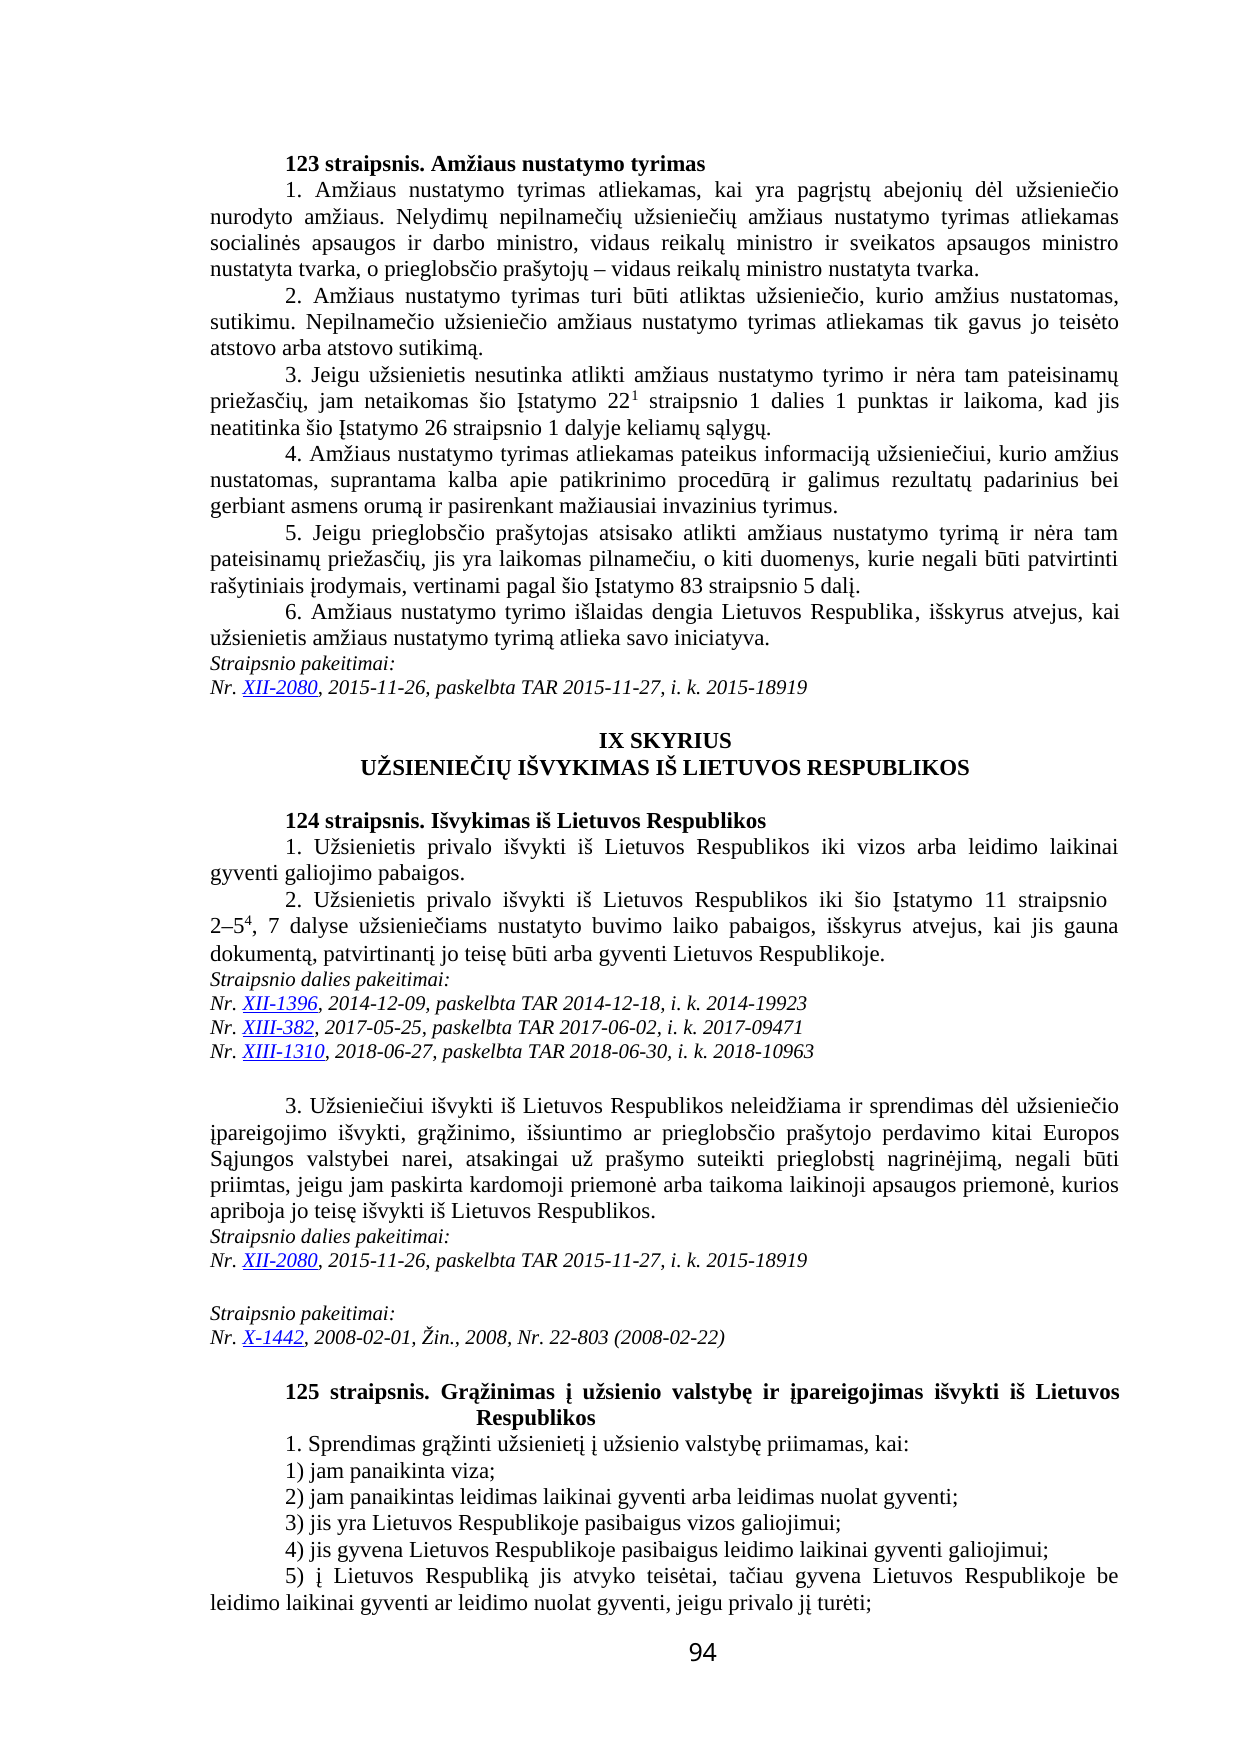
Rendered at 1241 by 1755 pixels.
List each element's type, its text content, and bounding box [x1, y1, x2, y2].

text Nr. XII-2080, 2015-11-26, paskelbta TAR 2015-11-27, i. k. 2015-18919 [210, 675, 1120, 699]
text 2. Amžiaus nustatymo tyrimas turi būti atliktas užsieniečio, kurio amžius nustatomas, sutikimu. Nepilnamečio užsieniečio amžiaus nustatymo tyrimas atliekamas tik gavus jo teisėto atstovo arba atstovo sutikimą. [210, 282, 1120, 361]
text 3. Jeigu užsienietis nesutinka atlikti amžiaus nustatymo tyrimo ir nėra tam pateisinamų priežasčių, jam netaikomas šio Įstatymo 221 straipsnio 1 dalies 1 punktas ir laikoma, kad jis neatitinka šio Įstatymo 26 straipsnio 1 dalyje keliamų sąlygų. [210, 361, 1120, 440]
text UŽSIENIEČIŲ IŠVYKIMAS IŠ LIETUVOS RESPUBLIKOS [210, 754, 1120, 780]
text Straipsnio pakeitimai: [210, 1301, 1120, 1325]
text 125 straipsnis. Grąžinimas į užsienio valstybę ir įpareigojimas išvykti iš Lietuvos Respublikos [285, 1378, 1120, 1430]
text 3) jis yra Lietuvos Respublikoje pasibaigus vizos galiojimui; [210, 1509, 1120, 1536]
text Straipsnio dalies pakeitimai: [210, 1224, 1120, 1248]
text Straipsnio pakeitimai: [210, 651, 1120, 675]
text 4) jis gyvena Lietuvos Respublikoje pasibaigus leidimo laikinai gyventi galiojimui; [210, 1536, 1120, 1562]
text Straipsnio dalies pakeitimai: [210, 967, 1120, 991]
text 1. Amžiaus nustatymo tyrimas atliekamas, kai yra pagrįstų abejonių dėl užsieniečio nurodyto amžiaus. Nelydimų nepilnamečių užsieniečių amžiaus nustatymo tyrimas atliekamas socialinės apsaugos ir darbo ministro, vidaus reikalų ministro ir sveikatos apsaugos ministro nustatyta tvarka, o prieglobsčio prašytojų – vidaus reikalų ministro nustatyta tvarka. [210, 176, 1120, 282]
text 5) į Lietuvos Respubliką jis atvyko teisėtai, tačiau gyvena Lietuvos Respublikoje be leidimo laikinai gyventi ar leidimo nuolat gyventi, jeigu privalo jį turėti; [210, 1562, 1120, 1615]
text 6. Amžiaus nustatymo tyrimo išlaidas dengia Lietuvos Respublika, išskyrus atvejus, kai užsienietis amžiaus nustatymo tyrimą atlieka savo iniciatyva. [210, 598, 1120, 651]
text Nr. XIII-382, 2017-05-25, paskelbta TAR 2017-06-02, i. k. 2017-09471 [210, 1015, 1120, 1039]
text 1. Užsienietis privalo išvykti iš Lietuvos Respublikos iki vizos arba leidimo laikinai gyventi galiojimo pabaigos. [210, 833, 1120, 886]
text 1. Sprendimas grąžinti užsienietį į užsienio valstybę priimamas, kai: [210, 1430, 1120, 1457]
text 124 straipsnis. Išvykimas iš Lietuvos Respublikos [210, 807, 1120, 833]
text 123 straipsnis. Amžiaus nustatymo tyrimas [210, 150, 1120, 176]
text 4. Amžiaus nustatymo tyrimas atliekamas pateikus informaciją užsieniečiui, kurio amžius nustatomas, suprantama kalba apie patikrinimo procedūrą ir galimus rezultatų padarinius bei gerbiant asmens orumą ir pasirenkant mažiausiai invazinius tyrimus. [210, 440, 1120, 519]
text Nr. XII-1396, 2014-12-09, paskelbta TAR 2014-12-18, i. k. 2014-19923 [210, 991, 1120, 1015]
text Nr. X-1442, 2008-02-01, Žin., 2008, Nr. 22-803 (2008-02-22) [210, 1325, 1120, 1349]
text 3. Užsieniečiui išvykti iš Lietuvos Respublikos neleidžiama ir sprendimas dėl užsieniečio įpareigojimo išvykti, grąžinimo, išsiuntimo ar prieglobsčio prašytojo perdavimo kitai Europos Sąjungos valstybei narei, atsakingai už prašymo suteikti prieglobstį nagrinėjimą, negali būti priimtas, jeigu jam paskirta kardomoji priemonė arba taikoma laikinoji apsaugos priemonė, kurios apriboja jo teisę išvykti iš Lietuvos Respublikos. [210, 1092, 1120, 1224]
text Nr. XIII-1310, 2018-06-27, paskelbta TAR 2018-06-30, i. k. 2018-10963 [210, 1039, 1120, 1063]
text Nr. XII-2080, 2015-11-26, paskelbta TAR 2015-11-27, i. k. 2015-18919 [210, 1248, 1120, 1272]
text IX SKYRIUS [210, 728, 1120, 754]
text 1) jam panaikinta viza; [210, 1457, 1120, 1483]
text 2) jam panaikintas leidimas laikinai gyventi arba leidimas nuolat gyventi; [210, 1483, 1120, 1509]
text 2. Užsienietis privalo išvykti iš Lietuvos Respublikos iki šio Įstatymo 11 straipsnio 2–54, 7 dalyse užsieniečiams nustatyto buvimo laiko pabaigos, išskyrus atvejus, kai jis gauna dokumentą, patvirtinantį jo teisę būti arba gyventi Lietuvos Respublikoje. [210, 886, 1120, 967]
text 5. Jeigu prieglobsčio prašytojas atsisako atlikti amžiaus nustatymo tyrimą ir nėra tam pateisinamų priežasčių, jis yra laikomas pilnamečiu, o kiti duomenys, kurie negali būti patvirtinti rašytiniais įrodymais, vertinami pagal šio Įstatymo 83 straipsnio 5 dalį. [210, 519, 1120, 598]
